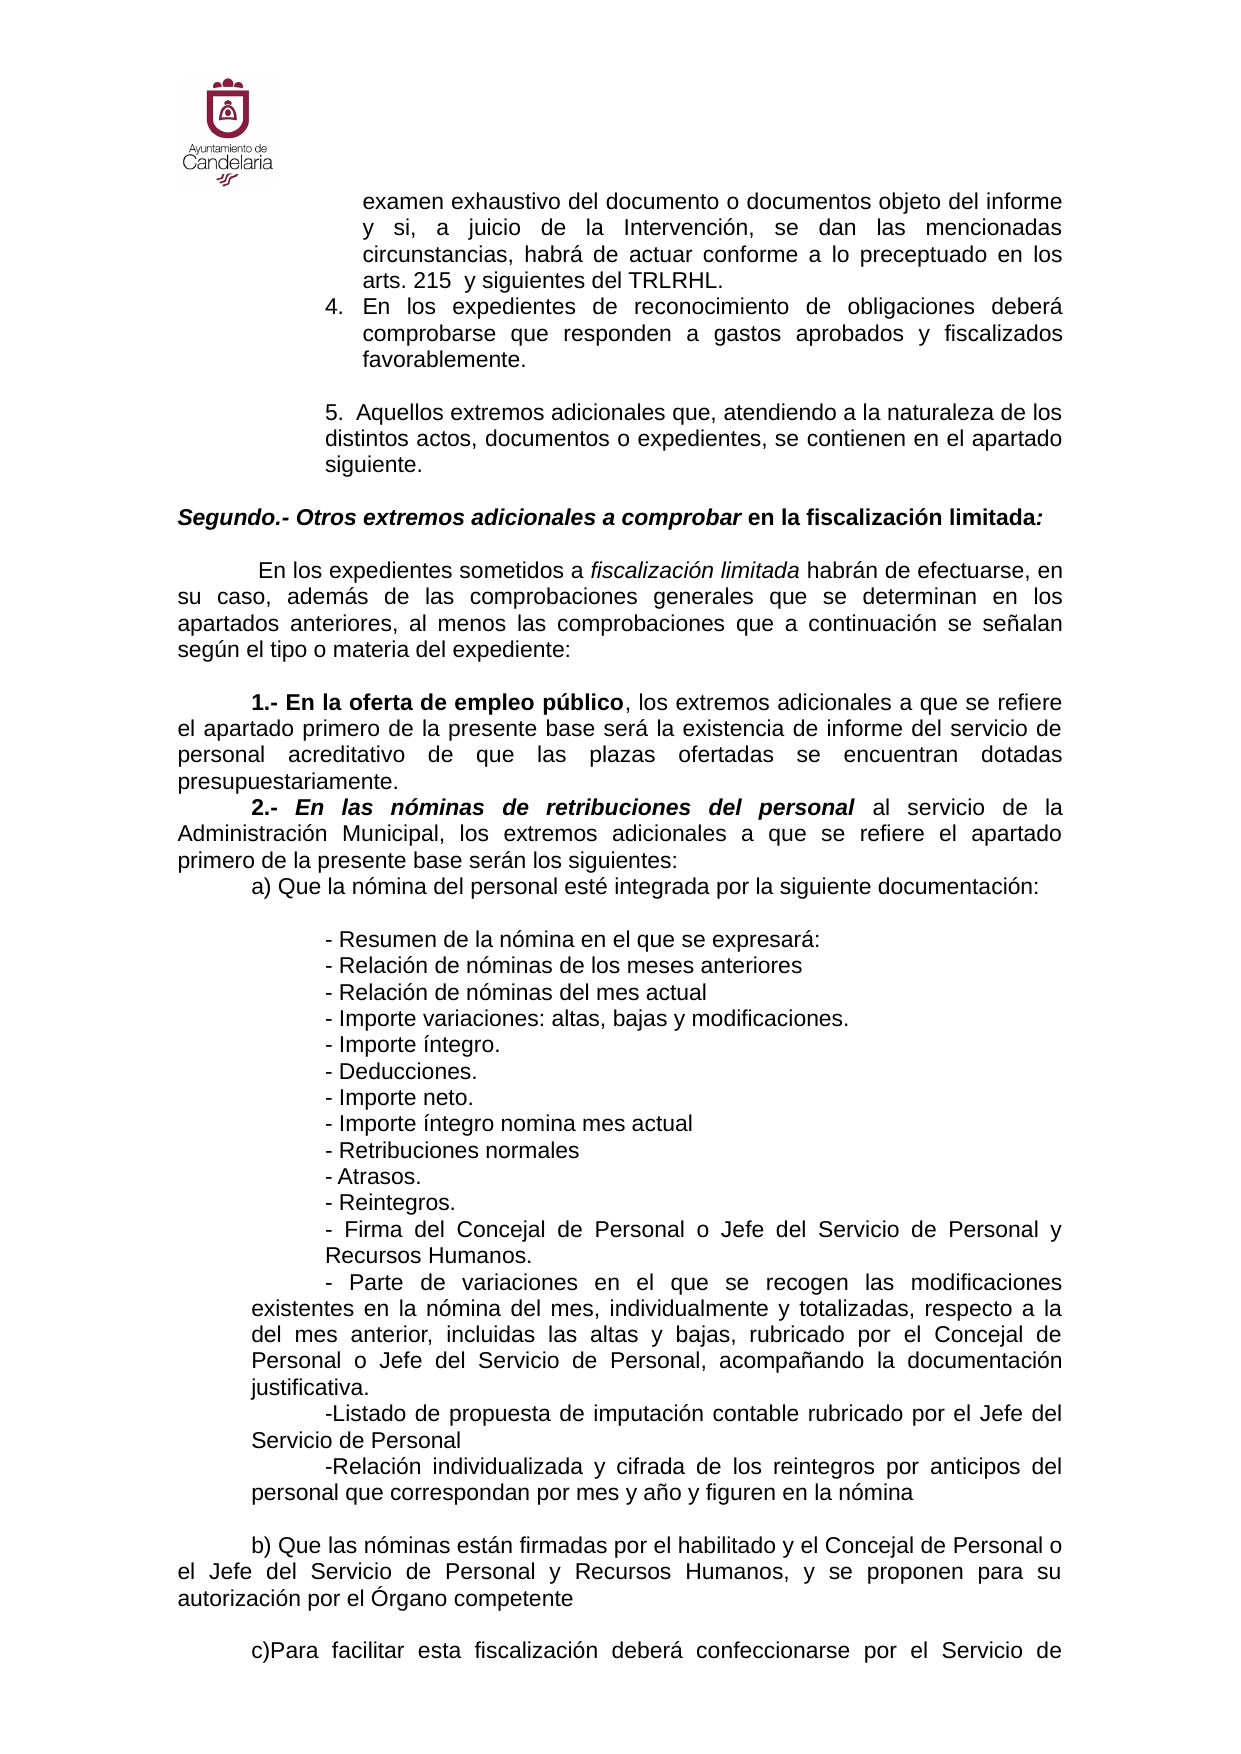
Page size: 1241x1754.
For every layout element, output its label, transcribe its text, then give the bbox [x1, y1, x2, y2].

text -Relación individualizada y cifrada de los reintegros por anticipos del personal que correspondan por mes y año y figuren en la nómina [251, 1453, 1063, 1506]
text - Importe íntegro. [251, 1031, 1063, 1058]
text - Relación de nóminas de los meses anteriores [251, 952, 1063, 978]
text - Importe íntegro nomina mes actual [251, 1110, 1063, 1137]
text 5. Aquellos extremos adicionales que, atendiendo a la naturaleza de los distintos actos, documentos o expedientes, se contienen en el apartado siguiente. [325, 399, 1063, 478]
text 2.- En las nóminas de retribuciones del personal al servicio de la Administración Municipal, los extremos adicionales a que se refiere el apartado primero de la presente base serán los siguientes: [177, 794, 1063, 873]
text - Atrasos. [251, 1163, 1063, 1189]
text En los expedientes sometidos a fiscalización limitada habrán de efectuarse, en su caso, además de las comprobaciones generales que se determinan en los apartados anteriores, al menos las comprobaciones que a continuación se señalan según el tipo o materia del expediente: [177, 557, 1063, 662]
text - Resumen de la nómina en el que se expresará: [251, 926, 1063, 952]
text - Importe variaciones: altas, bajas y modificaciones. [251, 1005, 1063, 1031]
text b) Que las nóminas están firmadas por el habilitado y el Concejal de Personal o el Jefe del Servicio de Personal y Recursos Humanos, y se proponen para su autorización por el Órgano competente [177, 1532, 1063, 1611]
text 1.- En la oferta de empleo público, los extremos adicionales a que se refiere el apartado primero de la presente base será la existencia de informe del servicio de personal acreditativo de que las plazas ofertadas se encuentran dotadas presupuestariamente. [177, 689, 1063, 794]
text - Retribuciones normales [251, 1137, 1063, 1163]
list En los expedientes de reconocimiento de obligaciones deberá comprobarse que responden a gastos aprobados y fiscalizados favorablemente. [325, 293, 1063, 372]
text - Parte de variaciones en el que se recogen las modificaciones existentes en la nómina del mes, individualmente y totalizadas, respecto a la del mes anterior, incluidas las altas y bajas, rubricado por el Concejal de Personal o Jefe del Servicio de Personal, acompañando la documentación justificativa. [251, 1268, 1063, 1400]
text - Relación de nóminas del mes actual [251, 978, 1063, 1005]
text Segundo.- Otros extremos adicionales a comprobar en la fiscalización limitada: [177, 504, 1063, 531]
text -Listado de propuesta de imputación contable rubricado por el Jefe del Servicio de Personal [251, 1400, 1063, 1453]
text - Deducciones. [251, 1058, 1063, 1084]
text a) Que la nómina del personal esté integrada por la siguiente documentación: [177, 873, 1063, 899]
text - Firma del Concejal de Personal o Jefe del Servicio de Personal y Recursos Humanos. [325, 1216, 1063, 1268]
text c)Para facilitar esta fiscalización deberá confeccionarse por el Servicio de [177, 1637, 1063, 1664]
text - Reintegros. [251, 1189, 1063, 1216]
list examen exhaustivo del documento o documentos objeto del informe y si, a juicio de la Intervención, se dan las mencionadas circunstancias, habrá de actuar conforme a lo preceptuado en los arts. 215 y siguientes del TRLRHL. [325, 188, 1063, 293]
text - Importe neto. [251, 1084, 1063, 1110]
